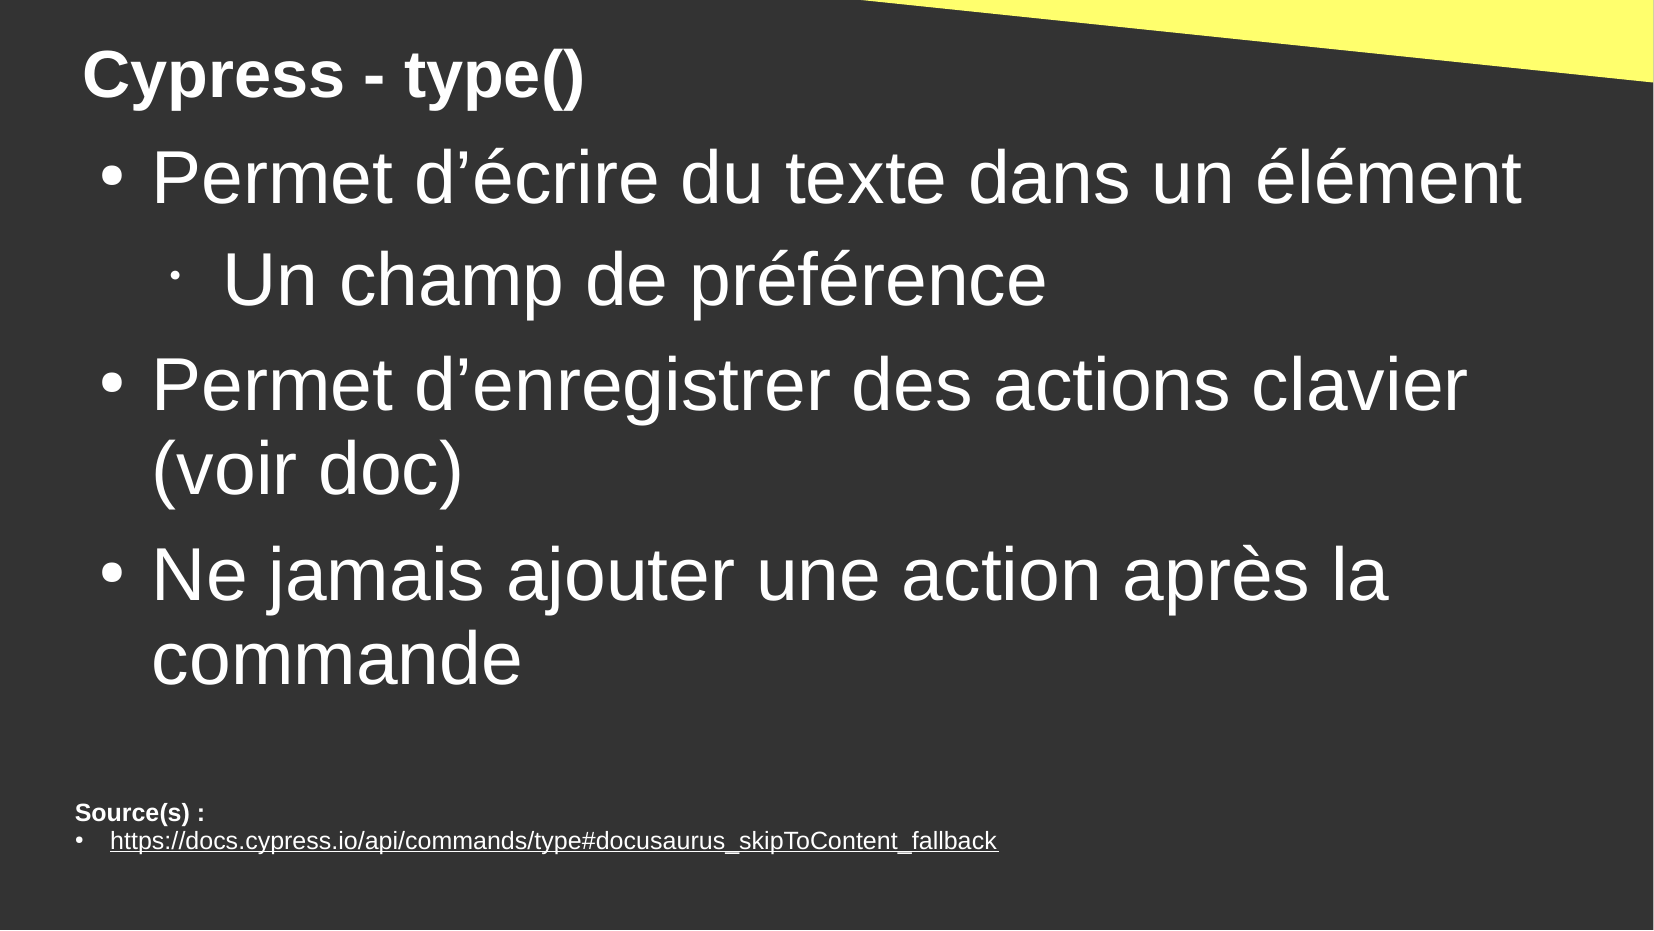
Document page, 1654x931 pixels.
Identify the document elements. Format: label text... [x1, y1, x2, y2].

title Cypress - type() [82, 37, 799, 114]
text_box Source(s) : https://docs.cypress.io/api/commands/type#docusaurus_skipToContent_fallback [60, 791, 1546, 919]
text_box [861, 0, 1654, 83]
list Permet d’écrire du texte dans un élément Un champ de préférence Permet d’enregistrer des actions clavier (voir doc) Ne jamais ajouter une action après la commande [80, 135, 1619, 709]
